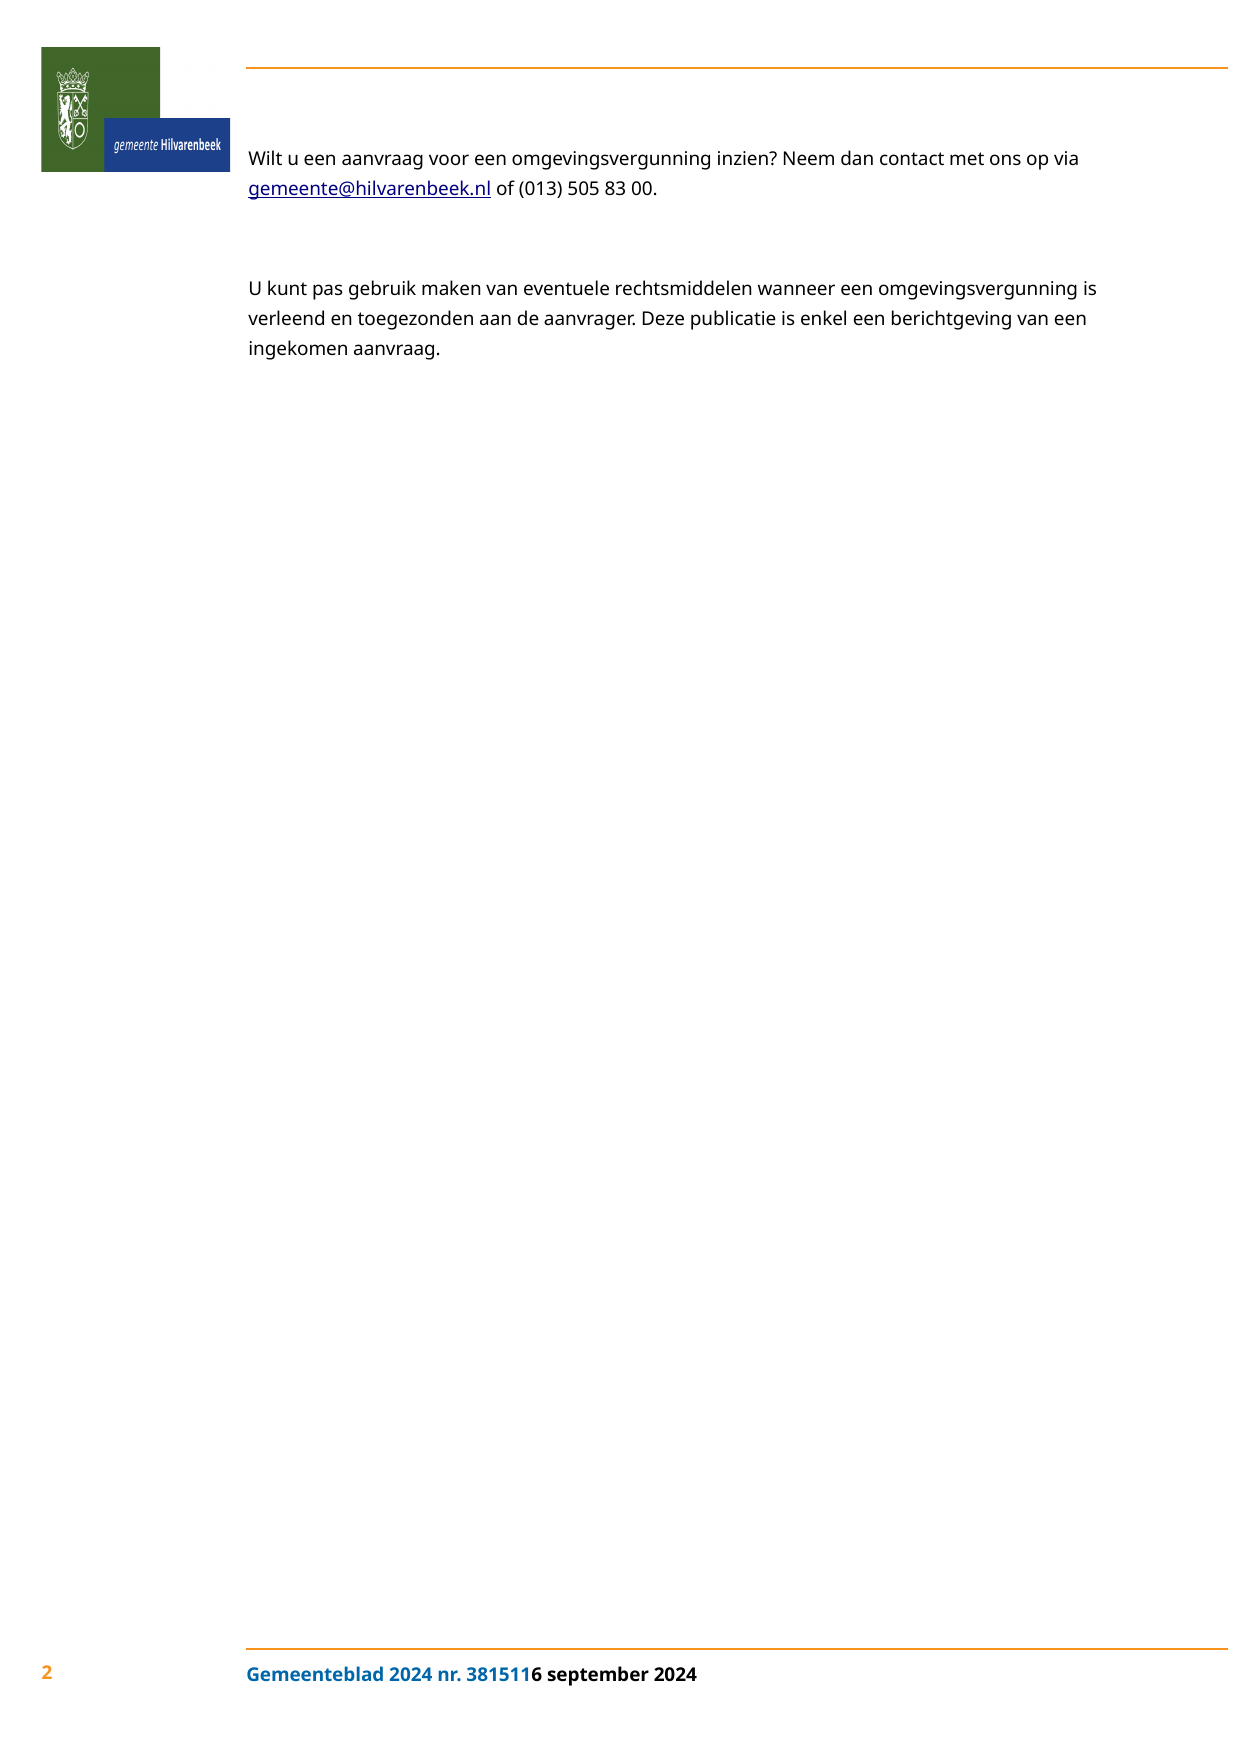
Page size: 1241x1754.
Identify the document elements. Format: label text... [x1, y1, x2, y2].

text U kunt pas gebruik maken van eventuele rechtsmiddelen wanneer een omgevingsvergunning is verleend en toegezonden aan de aanvrager. Deze publicatie is enkel een berichtgeving van een ingekomen aanvraag. [248, 276, 1152, 361]
text Wilt u een aanvraag voor een omgevingsvergunning inzien? Neem dan contact met ons op via gemeente@hilvarenbeek.nl of (013) 505 83 00. [248, 145, 1152, 201]
picture [41, 47, 231, 172]
